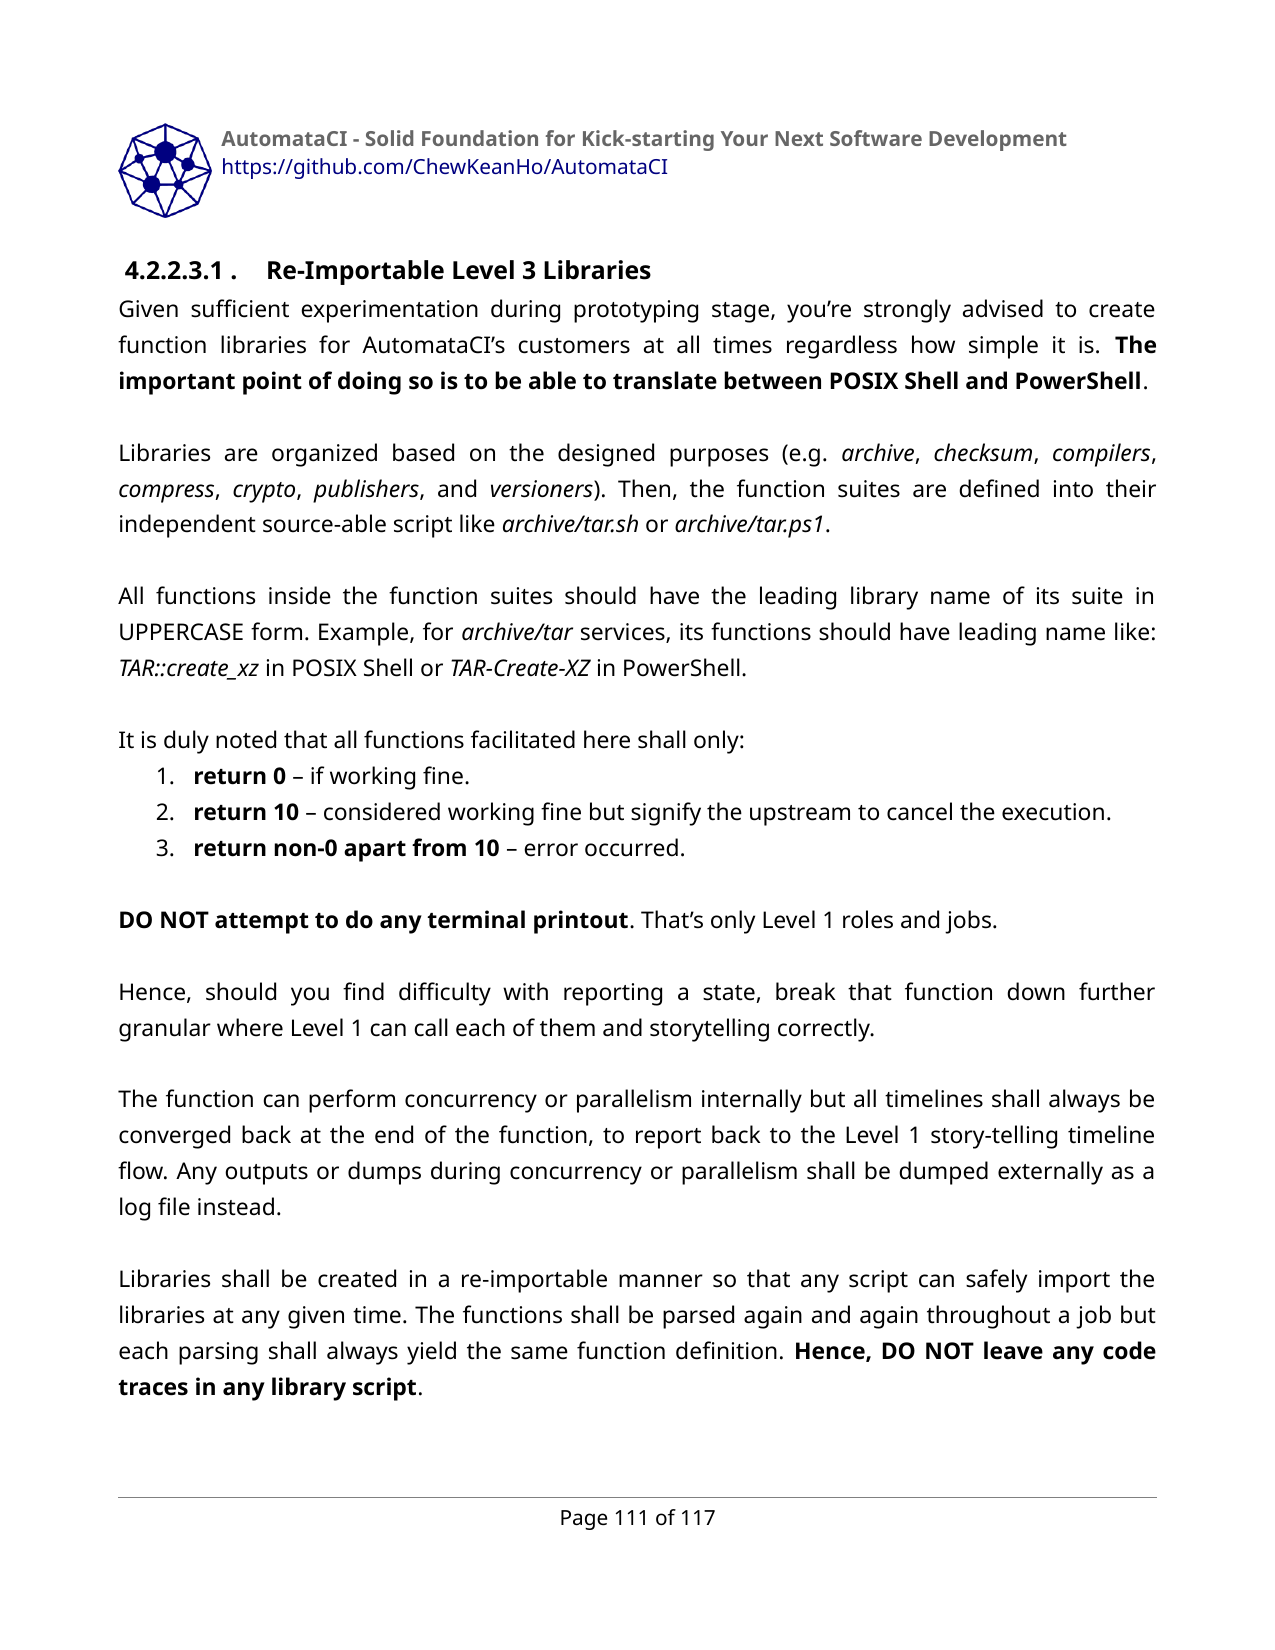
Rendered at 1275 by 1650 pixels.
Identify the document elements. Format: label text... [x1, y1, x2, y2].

text Given sufficient experimentation during prototyping stage, you’re strongly advised to create function libraries for AutomataCI’s customers at all times regardless how simple it is. The important point of doing so is to be able to translate between POSIX Shell and PowerShell. [118, 293, 1157, 396]
text Libraries shall be created in a re-importable manner so that any script can safely import the libraries at any given time. The functions shall be parsed again and again throughout a job but each parsing shall always yield the same function definition. Hence, DO NOT leave any code traces in any library script. [118, 1263, 1157, 1402]
text Hence, should you find difficulty with reporting a state, break that function down further granular where Level 1 can call each of them and storytelling correctly. [118, 976, 1157, 1043]
list return non-0 apart from 10 – error occurred. [156, 832, 1157, 863]
text It is duly noted that all functions facilitated here shall only: [118, 724, 1157, 755]
subtitle Re-Importable Level 3 Libraries [118, 253, 1157, 287]
list return 0 – if working fine. [156, 760, 1157, 791]
picture [118, 123, 212, 218]
text All functions inside the function suites should have the leading library name of its suite in UPPERCASE form. Example, for archive/tar services, its functions should have leading name like: TAR::create_xz in POSIX Shell or TAR-Create-XZ in PowerShell. [118, 580, 1157, 683]
list return 10 – considered working fine but signify the upstream to cancel the execution. [156, 796, 1157, 827]
text Libraries are organized based on the designed purposes (e.g. archive, checksum, compilers, compress, crypto, publishers, and versioners). Then, the function suites are defined into their independent source-able script like archive/tar.sh or archive/tar.ps1. [118, 437, 1157, 540]
text The function can perform concurrency or parallelism internally but all timelines shall always be converged back at the end of the function, to report back to the Level 1 story-telling timeline flow. Any outputs or dumps during concurrency or parallelism shall be dumped externally as a log file instead. [118, 1083, 1157, 1222]
text DO NOT attempt to do any terminal printout. That’s only Level 1 roles and jobs. [118, 904, 1157, 935]
